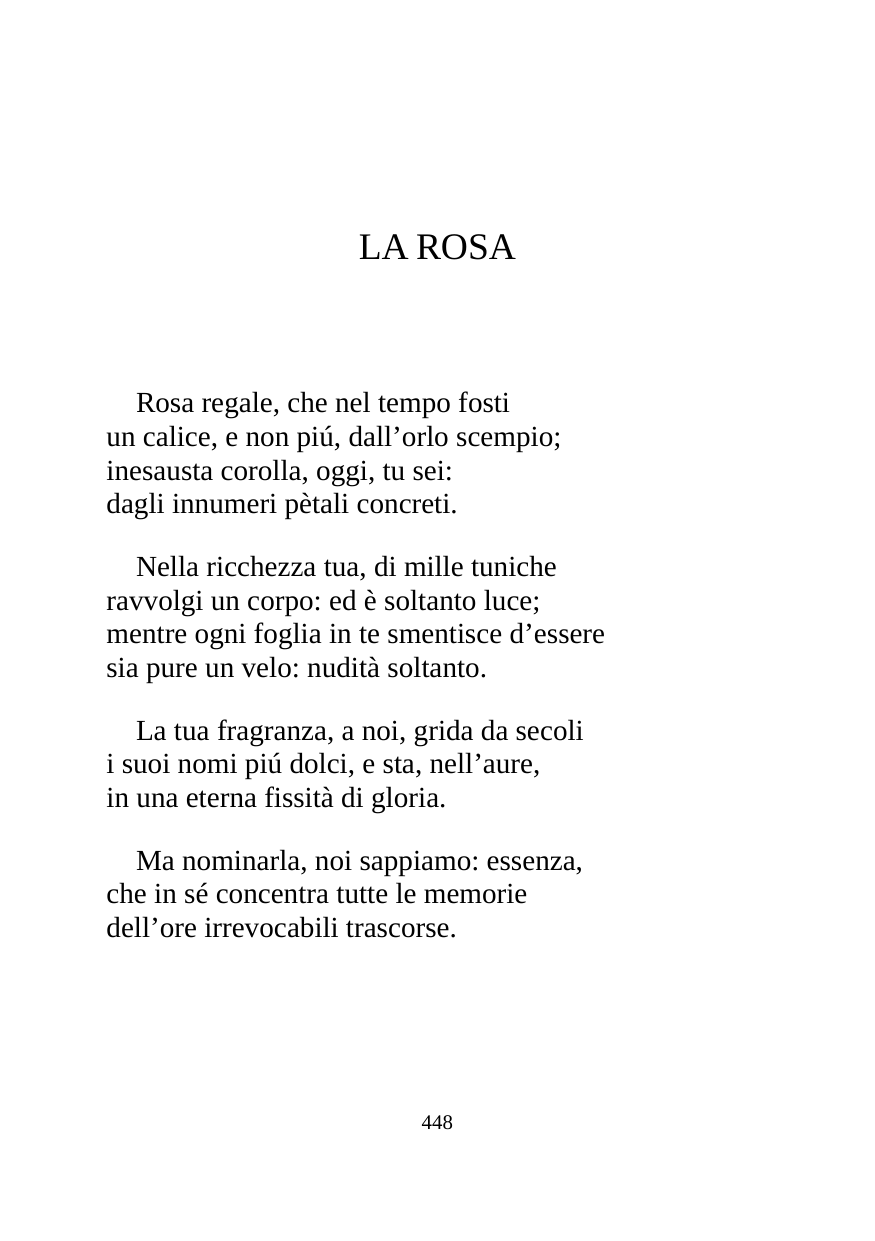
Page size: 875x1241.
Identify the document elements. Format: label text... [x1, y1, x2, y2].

text Nella ricchezza tua, di mille tuniche ravvolgi un corpo: ed è soltanto luce; mentre ogni foglia in te smentisce d’essere sia pure un velo: nudità soltanto. [106, 549, 768, 683]
text Ma nominarla, noi sappiamo: essenza, che in sé concentra tutte le memorie dell’ore irrevocabili trascorse. [106, 843, 768, 944]
text La tua fragranza, a noi, grida da secoli i suoi nomi piú dolci, e sta, nell’aure, in una eterna fissità di gloria. [106, 713, 768, 813]
text Rosa regale, che nel tempo fosti un calice, e non piú, dall’orlo scempio; inesausta corolla, oggi, tu sei: dagli innumeri pètali concreti. [106, 386, 768, 520]
subtitle LA ROSA [106, 224, 768, 267]
